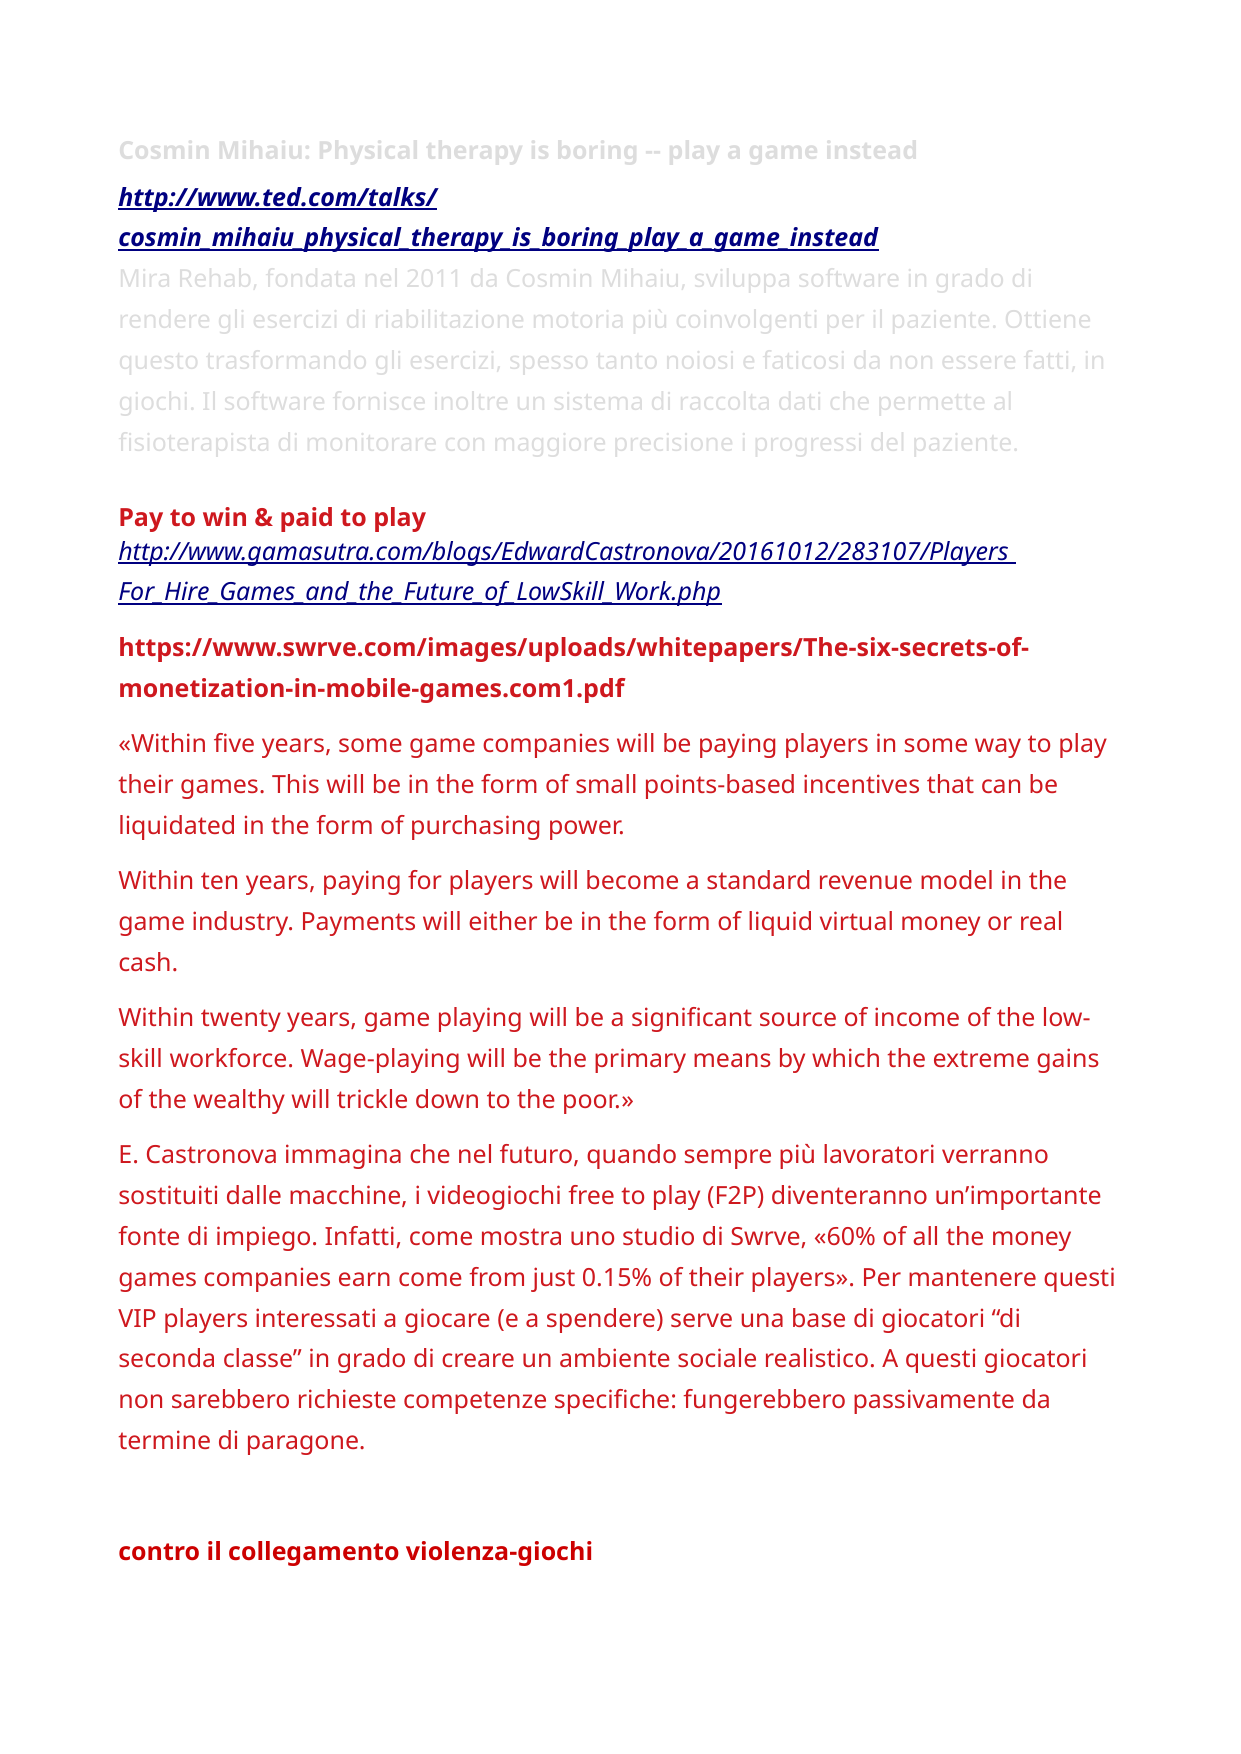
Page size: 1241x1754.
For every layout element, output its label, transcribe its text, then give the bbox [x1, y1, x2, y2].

text Mira Rehab, fondata nel 2011 da Cosmin Mihaiu, sviluppa software in grado di rendere gli esercizi di riabilitazione motoria più coinvolgenti per il paziente. Ottiene questo trasformando gli esercizi, spesso tanto noiosi e faticosi da non essere fatti, in giochi. Il software fornisce inoltre un sistema di raccolta dati che permette al fisioterapista di monitorare con maggiore precisione i progressi del paziente. [118, 261, 1122, 458]
text https://www.swrve.com/images/uploads/whitepapers/The-six-secrets-of-monetization-in-mobile-games.com1.pdf [118, 629, 1122, 704]
text contro il collegamento violenza-giochi [118, 1534, 1122, 1568]
text «Within five years, some game companies will be paying players in some way to play their games. This will be in the form of small points-based incentives that can be liquidated in the form of purchasing power. [118, 726, 1122, 841]
text Pay to win & paid to play [118, 499, 1122, 533]
subtitle Cosmin Mihaiu: Physical therapy is boring -- play a game instead [118, 133, 1122, 167]
text E. Castronova immagina che nel futuro, quando sempre più lavoratori verranno sostituiti dalle macchine, i videogiochi free to play (F2P) diventeranno un’importante fonte di impiego. Infatti, come mostra uno studio di Swrve, «60% of all the money games companies earn come from just 0.15% of their players». Per mantenere questi VIP players interessati a giocare (e a spendere) serve una base di giocatori “di seconda classe” in grado di creare un ambiente sociale realistico. A questi giocatori non sarebbero richieste competenze specifiche: fungerebbero passivamente da termine di paragone. [118, 1137, 1122, 1457]
text Within ten years, paying for players will become a standard revenue model in the game industry. Payments will either be in the form of liquid virtual money or real cash. [118, 863, 1122, 978]
text http://www.ted.com/talks/cosmin_mihaiu_physical_therapy_is_boring_play_a_game_instead [118, 179, 1122, 254]
text http://www.gamasutra.com/blogs/EdwardCastronova/20161012/283107/Players For_Hire_Games_and_the_Future_of_LowSkill_Work.php [118, 533, 1122, 608]
text Within twenty years, game playing will be a significant source of income of the low-skill workforce. Wage-playing will be the primary means by which the extreme gains of the wealthy will trickle down to the poor.» [118, 1000, 1122, 1116]
